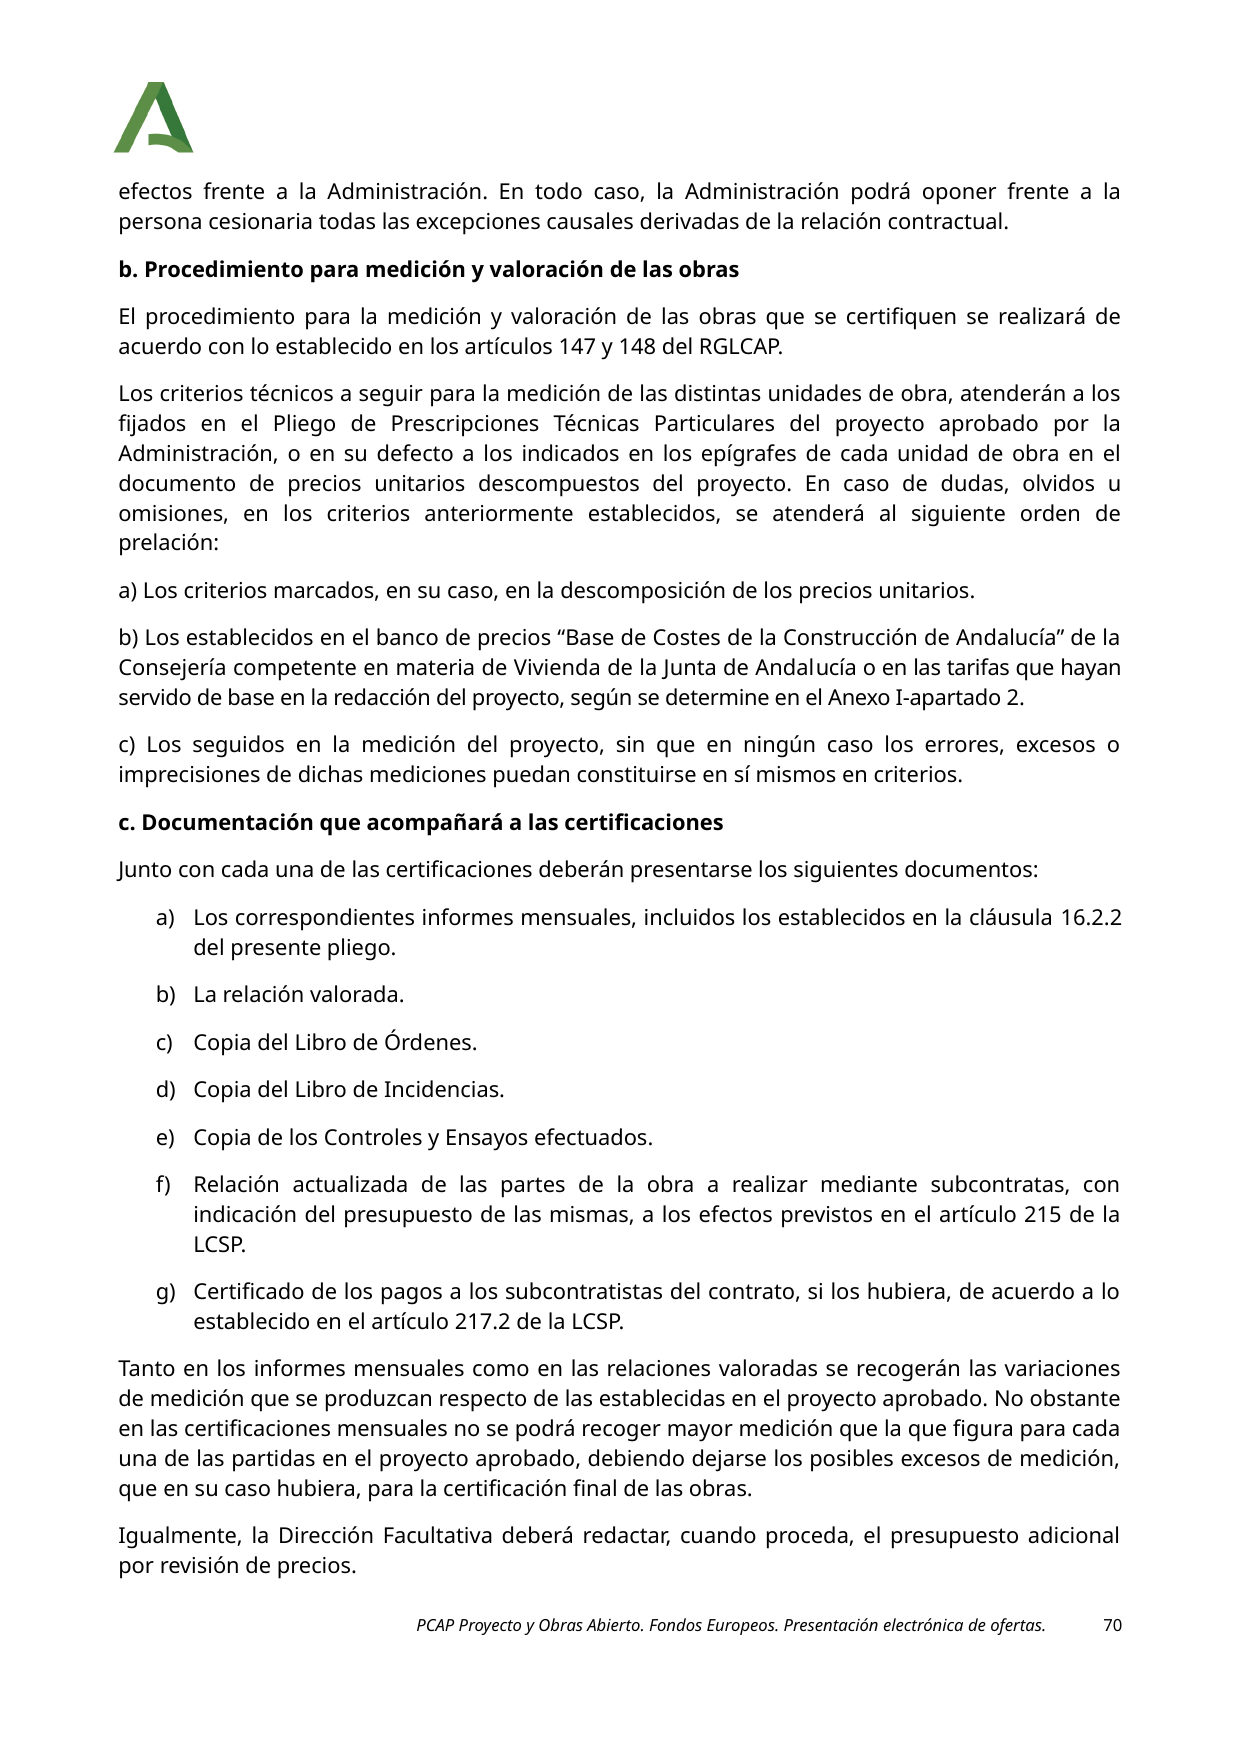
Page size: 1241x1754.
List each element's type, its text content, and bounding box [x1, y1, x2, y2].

list Copia del Libro de Incidencias. [156, 1074, 1122, 1104]
text Junto con cada una de las certificaciones deberán presentarse los siguientes documentos: [118, 854, 1122, 884]
text b. Procedimiento para medición y valoración de las obras [118, 254, 1122, 283]
list Los correspondientes informes mensuales, incluidos los establecidos en la cláusula 16.2.2 del presente pliego. [156, 902, 1122, 961]
list Certificado de los pagos a los subcontratistas del contrato, si los hubiera, de acuerdo a lo establecido en el artículo 217.2 de la LCSP. [156, 1276, 1122, 1336]
list Copia del Libro de Órdenes. [156, 1027, 1122, 1056]
picture [109, 77, 198, 157]
list Relación actualizada de las partes de la obra a realizar mediante subcontratas, con indicación del presupuesto de las mismas, a los efectos previstos en el artículo 215 de la LCSP. [156, 1169, 1122, 1258]
list La relación valorada. [156, 979, 1122, 1009]
text efectos frente a la Administración. En todo caso, la Administración podrá oponer frente a la persona cesionaria todas las excepciones causales derivadas de la relación contractual. [118, 176, 1122, 236]
text b) Los establecidos en el banco de precios “Base de Costes de la Construcción de Andalucía” de la Consejería competente en materia de Vivienda de la Junta de Andalucía o en las tarifas que hayan servido de base en la redacción del proyecto, según se determine en el Anexo I-apartado 2. [118, 622, 1122, 712]
list Copia de los Controles y Ensayos efectuados. [156, 1122, 1122, 1151]
text c. Documentación que acompañará a las certificaciones [118, 807, 1122, 837]
text Igualmente, la Dirección Facultativa deberá redactar, cuando proceda, el presupuesto adicional por revisión de precios. [118, 1520, 1122, 1580]
text El procedimiento para la medición y valoración de las obras que se certifiquen se realizará de acuerdo con lo establecido en los artículos 147 y 148 del RGLCAP. [118, 301, 1122, 361]
text a) Los criterios marcados, en su caso, en la descomposición de los precios unitarios. [118, 575, 1122, 605]
text Tanto en los informes mensuales como en las relaciones valoradas se recogerán las variaciones de medición que se produzcan respecto de las establecidas en el proyecto aprobado. No obstante en las certificaciones mensuales no se podrá recoger mayor medición que la que figura para cada una de las partidas en el proyecto aprobado, debiendo dejarse los posibles excesos de medición, que en su caso hubiera, para la certificación final de las obras. [118, 1353, 1122, 1502]
text c) Los seguidos en la medición del proyecto, sin que en ningún caso los errores, excesos o imprecisiones de dichas mediciones puedan constituirse en sí mismos en criterios. [118, 729, 1122, 789]
text Los criterios técnicos a seguir para la medición de las distintas unidades de obra, atenderán a los fijados en el Pliego de Prescripciones Técnicas Particulares del proyecto aprobado por la Administración, o en su defecto a los indicados en los epígrafes de cada unidad de obra en el documento de precios unitarios descompuestos del proyecto. En caso de dudas, olvidos u omisiones, en los criterios anteriormente establecidos, se atenderá al siguiente orden de prelación: [118, 378, 1122, 557]
